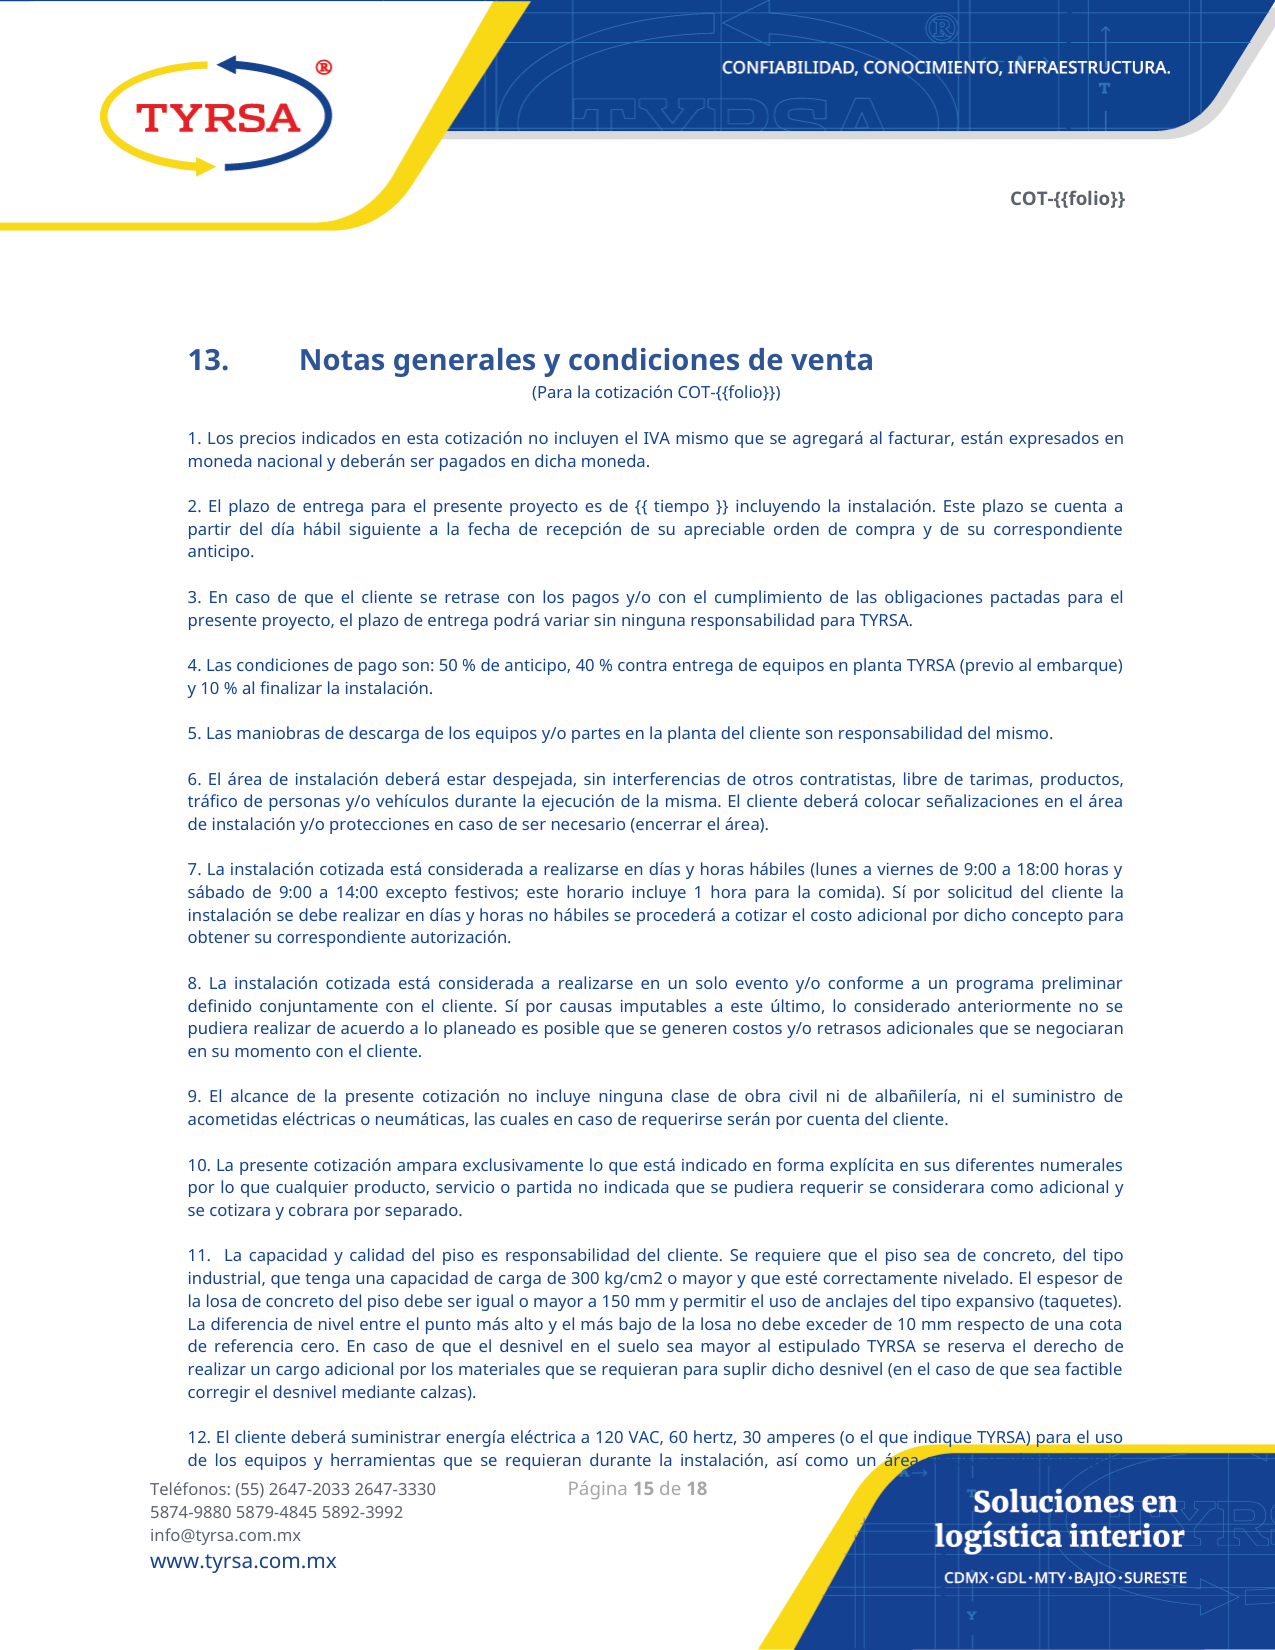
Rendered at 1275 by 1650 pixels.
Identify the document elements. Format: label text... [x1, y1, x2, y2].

text 9. El alcance de la presente cotización no incluye ninguna clase de obra civil ni de albañilería, ni el suministro de acometidas eléctricas o neumáticas, las cuales en caso de requerirse serán por cuenta del cliente. [187, 1085, 1125, 1130]
text 4. Las condiciones de pago son: 50 % de anticipo, 40 % contra entrega de equipos en planta TYRSA (previo al embarque) y 10 % al finalizar la instalación. [187, 653, 1125, 699]
text 12. El cliente deberá suministrar energía eléctrica a 120 VAC, 60 hertz, 30 amperes (o el que indique TYRSA) para el uso de los equipos y herramientas que se requieran durante la instalación, así como un área segura y adecuada para [187, 1426, 1125, 1471]
text 10. La presente cotización ampara exclusivamente lo que está indicado en forma explícita en sus diferentes numerales por lo que cualquier producto, servicio o partida no indicada que se pudiera requerir se considerara como adicional y se cotizara y cobrara por separado. [187, 1153, 1125, 1221]
text 1. Los precios indicados en esta cotización no incluyen el IVA mismo que se agregará al facturar, están expresados en moneda nacional y deberán ser pagados en dicha moneda. [187, 426, 1125, 472]
text 6. El área de instalación deberá estar despejada, sin interferencias de otros contratistas, libre de tarimas, productos, tráfico de personas y/o vehículos durante la ejecución de la misma. El cliente deberá colocar señalizaciones en el área de instalación y/o protecciones en caso de ser necesario (encerrar el área). [187, 767, 1125, 835]
text 5. Las maniobras de descarga de los equipos y/o partes en la planta del cliente son responsabilidad del mismo. [187, 722, 1125, 744]
list Notas generales y condiciones de venta [187, 339, 1125, 379]
text (Para la cotización COT-{{folio}}) [187, 381, 1125, 404]
text 7. La instalación cotizada está considerada a realizarse en días y horas hábiles (lunes a viernes de 9:00 a 18:00 horas y sábado de 9:00 a 14:00 excepto festivos; este horario incluye 1 hora para la comida). Sí por solicitud del cliente la instalación se debe realizar en días y horas no hábiles se procederá a cotizar el costo adicional por dicho concepto para obtener su correspondiente autorización. [187, 858, 1125, 949]
text 2. El plazo de entrega para el presente proyecto es de {{ tiempo }} incluyendo la instalación. Este plazo se cuenta a partir del día hábil siguiente a la fecha de recepción de su apreciable orden de compra y de su correspondiente anticipo. [187, 494, 1125, 563]
text 8. La instalación cotizada está considerada a realizarse en un solo evento y/o conforme a un programa preliminar definido conjuntamente con el cliente. Sí por causas imputables a este último, lo considerado anteriormente no se pudiera realizar de acuerdo a lo planeado es posible que se generen costos y/o retrasos adicionales que se negociaran en su momento con el cliente. [187, 971, 1125, 1062]
text 3. En caso de que el cliente se retrase con los pagos y/o con el cumplimiento de las obligaciones pactadas para el presente proyecto, el plazo de entrega podrá variar sin ninguna responsabilidad para TYRSA. [187, 585, 1125, 631]
text 11. La capacidad y calidad del piso es responsabilidad del cliente. Se requiere que el piso sea de concreto, del tipo industrial, que tenga una capacidad de carga de 300 kg/cm2 o mayor y que esté correctamente nivelado. El espesor de la losa de concreto del piso debe ser igual o mayor a 150 mm y permitir el uso de anclajes del tipo expansivo (taquetes). La diferencia de nivel entre el punto más alto y el más bajo de la losa no debe exceder de 10 mm respecto de una cota de referencia cero. En caso de que el desnivel en el suelo sea mayor al estipulado TYRSA se reserva el derecho de realizar un cargo adicional por los materiales que se requieran para suplir dicho desnivel (en el caso de que sea factible corregir el desnivel mediante calzas). [187, 1244, 1125, 1403]
